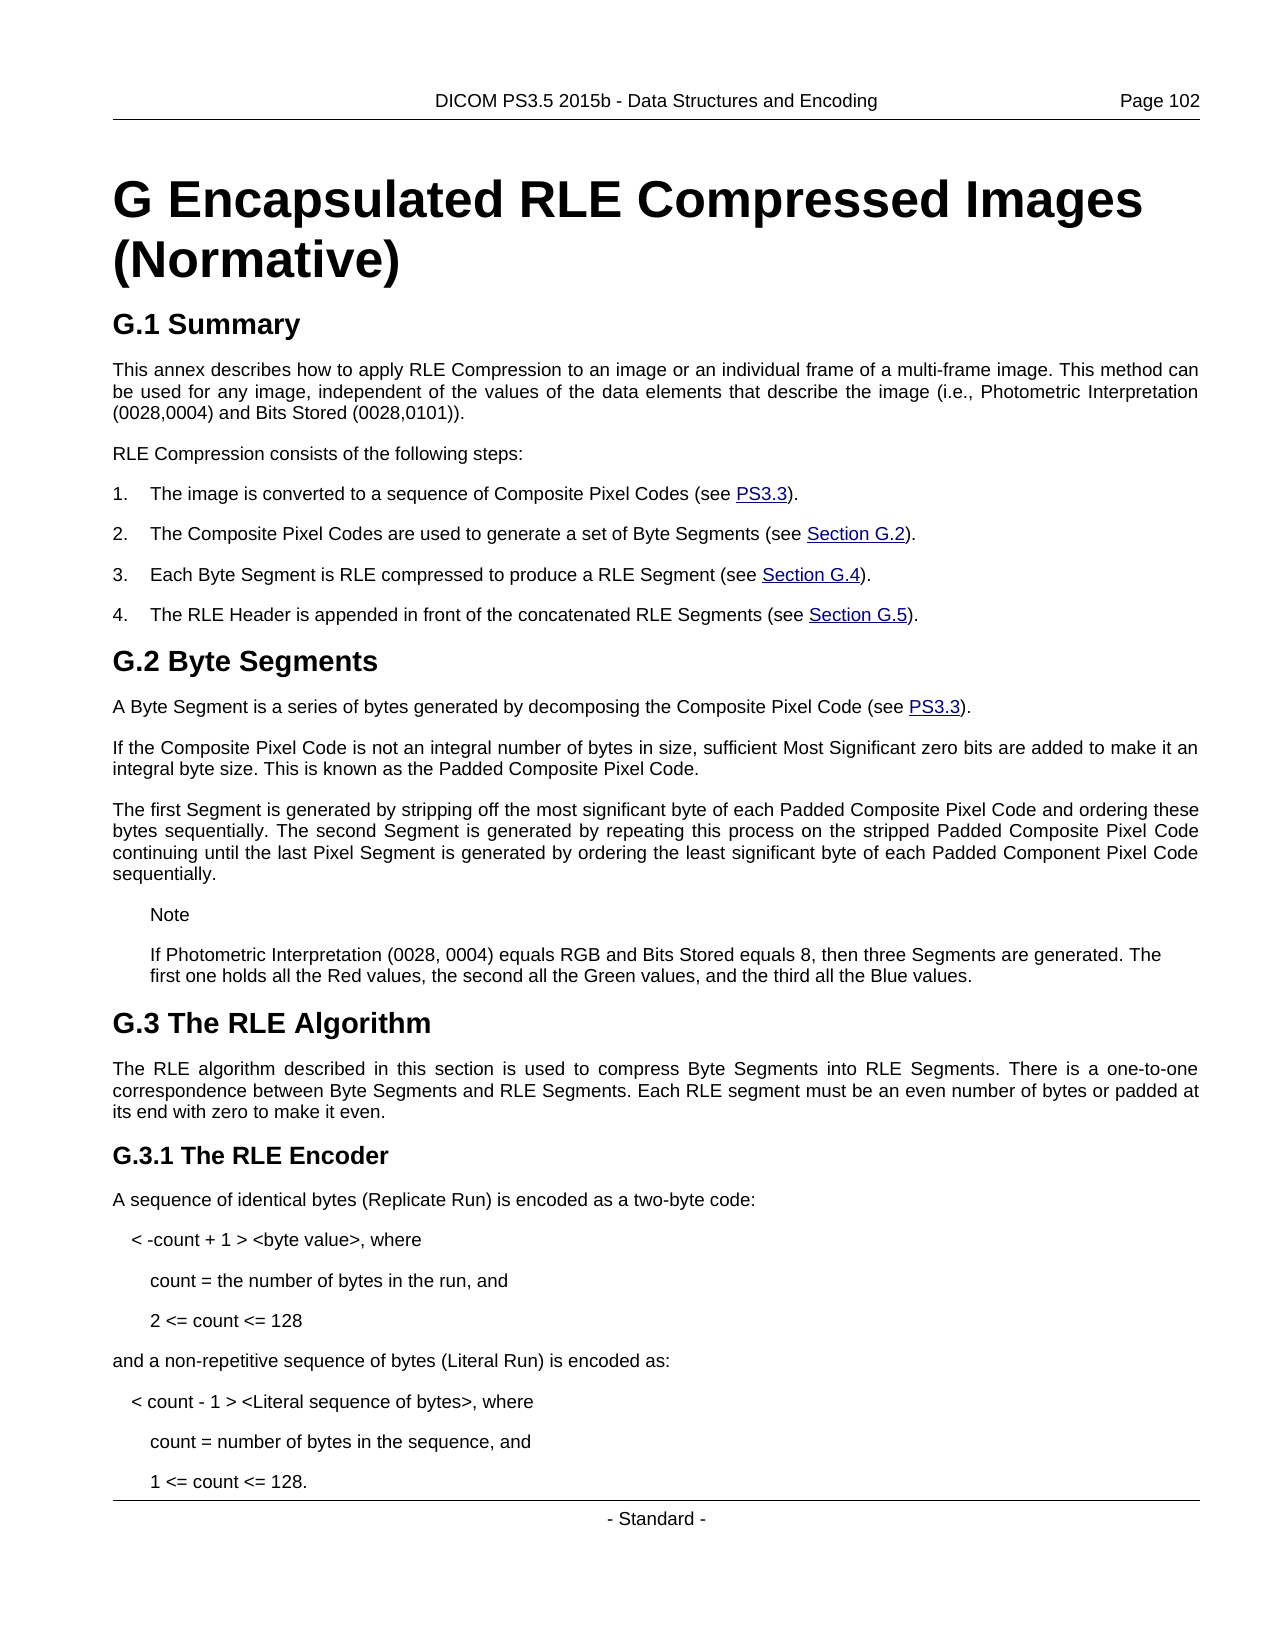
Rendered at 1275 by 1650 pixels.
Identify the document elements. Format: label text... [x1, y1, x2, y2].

text G Encapsulated RLE Compressed Images (Normative) [112, 169, 1200, 288]
text G.3 The RLE Algorithm [112, 1006, 1200, 1039]
text < -count + 1 > <byte value>, where [131, 1229, 1200, 1251]
list The RLE Header is appended in front of the concatenated RLE Segments (see Section G.5). [112, 604, 1200, 625]
text Note [150, 903, 1162, 925]
text G.3.1 The RLE Encoder [112, 1141, 1200, 1170]
text A Byte Segment is a series of bytes generated by decomposing the Composite Pixel Code (see PS3.3). [112, 696, 1200, 718]
text 1 <= count <= 128. [150, 1471, 1200, 1493]
text A sequence of identical bytes (Replicate Run) is encoded as a two-byte code: [112, 1189, 1200, 1210]
text The RLE algorithm described in this section is used to compress Byte Segments into RLE Segments. There is a one-to-one correspondence between Byte Segments and RLE Segments. Each RLE segment must be an even number of bytes or padded at its end with zero to make it even. [112, 1058, 1200, 1123]
text 2 <= count <= 128 [150, 1310, 1200, 1331]
text This annex describes how to apply RLE Compression to an image or an individual frame of a multi-frame image. This method can be used for any image, independent of the values of the data elements that describe the image (i.e., Photometric Interpretation (0028,0004) and Bits Stored (0028,0101)). [112, 359, 1200, 424]
text If the Composite Pixel Code is not an integral number of bytes in size, sufficient Most Significant zero bits are added to make it an integral byte size. This is known as the Padded Composite Pixel Code. [112, 737, 1200, 780]
text If Photometric Interpretation (0028, 0004) equals RGB and Bits Stored equals 8, then three Segments are generated. The first one holds all the Red values, the second all the Green values, and the third all the Blue values. [150, 944, 1162, 987]
text RLE Compression consists of the following steps: [112, 442, 1200, 464]
text count = the number of bytes in the run, and [150, 1269, 1200, 1291]
text and a non-repetitive sequence of bytes (Literal Run) is encoded as: [112, 1350, 1200, 1372]
list The image is converted to a sequence of Composite Pixel Codes (see PS3.3). [112, 483, 1200, 504]
list Each Byte Segment is RLE compressed to produce a RLE Segment (see Section G.4). [112, 563, 1200, 585]
text G.1 Summary [112, 307, 1200, 340]
text < count - 1 > <Literal sequence of bytes>, where [131, 1390, 1200, 1412]
text G.2 Byte Segments [112, 644, 1200, 677]
text count = number of bytes in the sequence, and [150, 1431, 1200, 1452]
text The first Segment is generated by stripping off the most significant byte of each Padded Composite Pixel Code and ordering these bytes sequentially. The second Segment is generated by repeating this process on the stripped Padded Composite Pixel Code continuing until the last Pixel Segment is generated by ordering the least significant byte of each Padded Component Pixel Code sequentially. [112, 798, 1200, 885]
list The Composite Pixel Codes are used to generate a set of Byte Segments (see Section G.2). [112, 523, 1200, 544]
